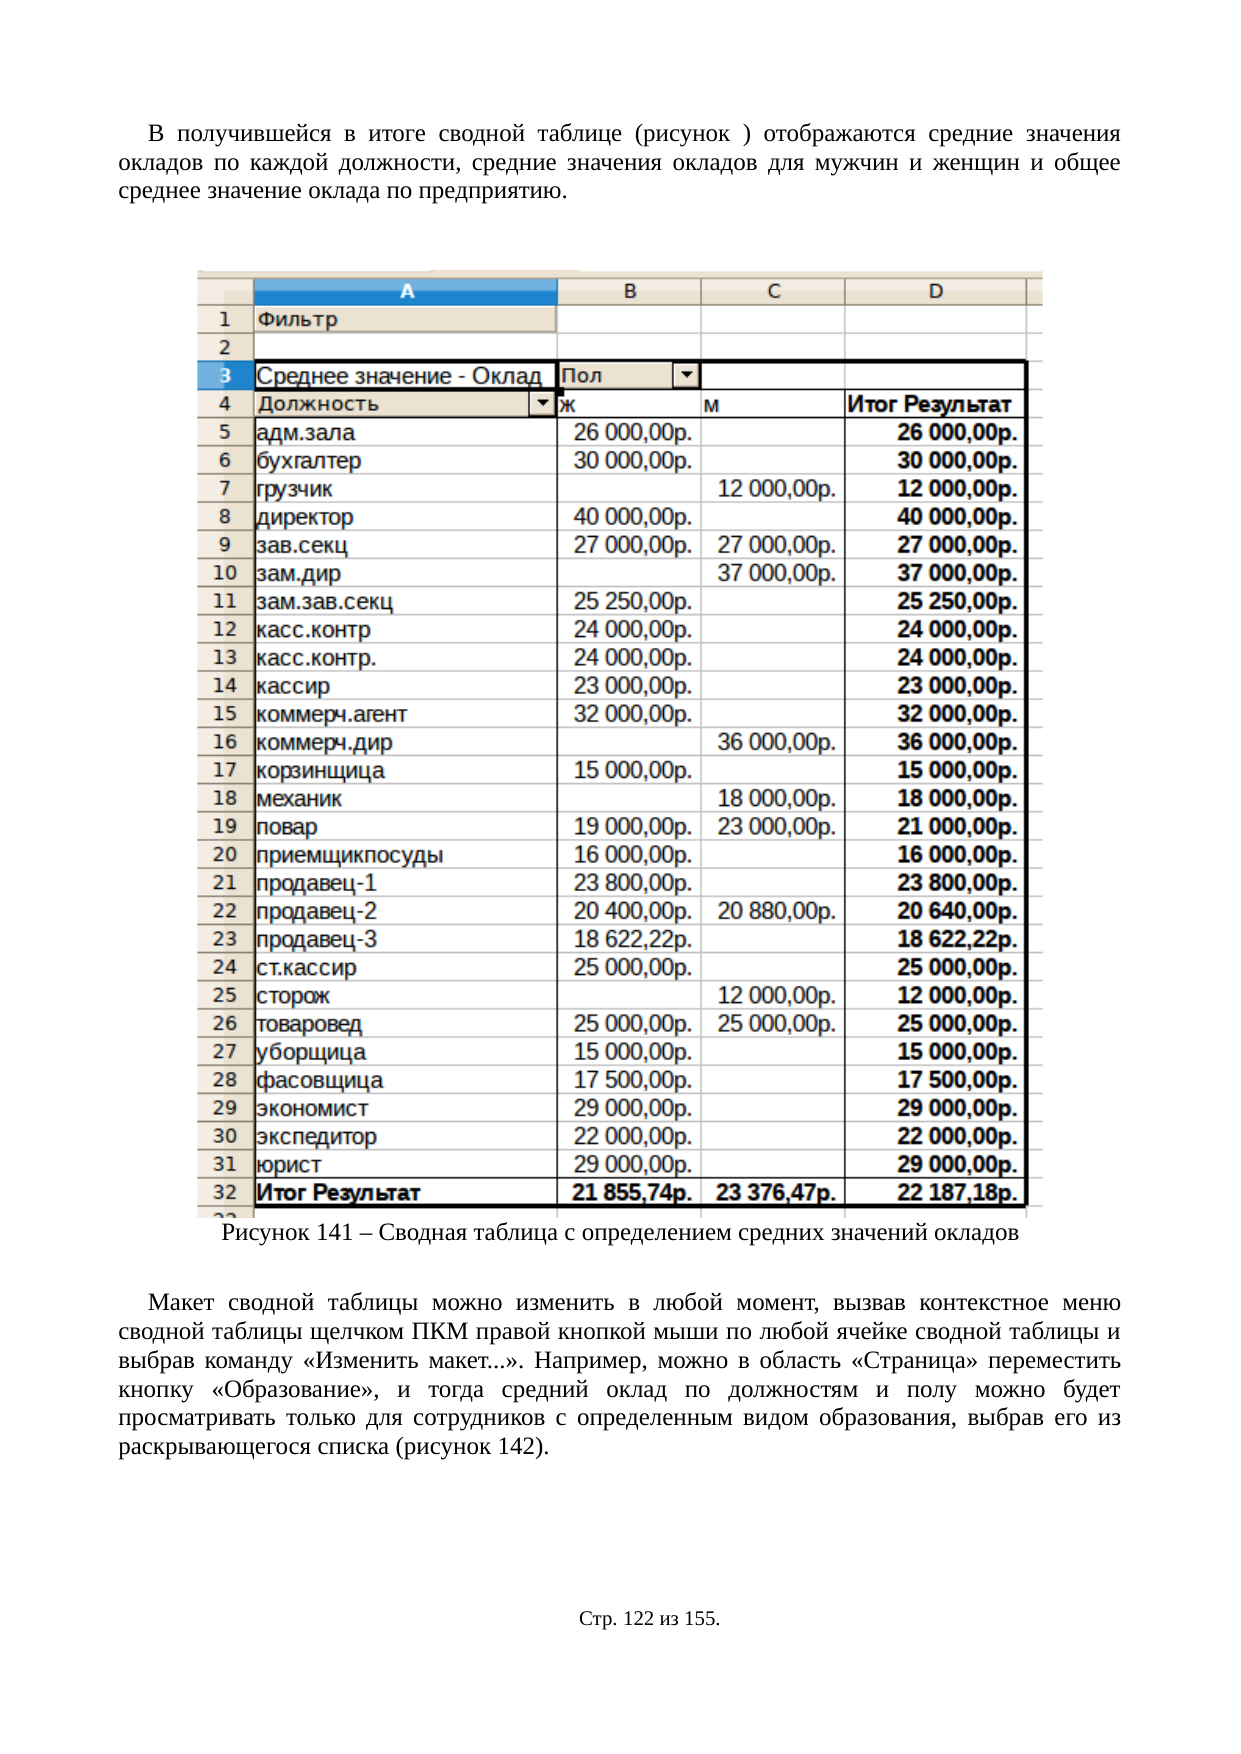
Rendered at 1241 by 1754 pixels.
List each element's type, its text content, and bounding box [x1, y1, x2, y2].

text Макет сводной таблицы можно изменить в любой момент, вызвав контекстное меню сводной таблицы щелчком ПКМ правой кнопкой мыши по любой ячейке сводной таблицы и выбрав команду «Изменить макет...». Например, можно в область «Страница» переместить кнопку «Образование», и тогда средний оклад по должностям и полу можно будет просматривать только для сотрудников с определенным видом образования, выбрав его из раскрывающегося списка (рисунок 142). [118, 1287, 1122, 1460]
text Рисунок 141 – Сводная таблица с определением средних значений окладов [197, 1218, 1043, 1246]
text В получившейся в итоге сводной таблице (рисунок ) отображаются средние значения окладов по каждой должности, средние значения окладов для мужчин и женщин и общее среднее значение оклада по предприятию. [118, 118, 1122, 204]
picture [197, 270, 1043, 1218]
